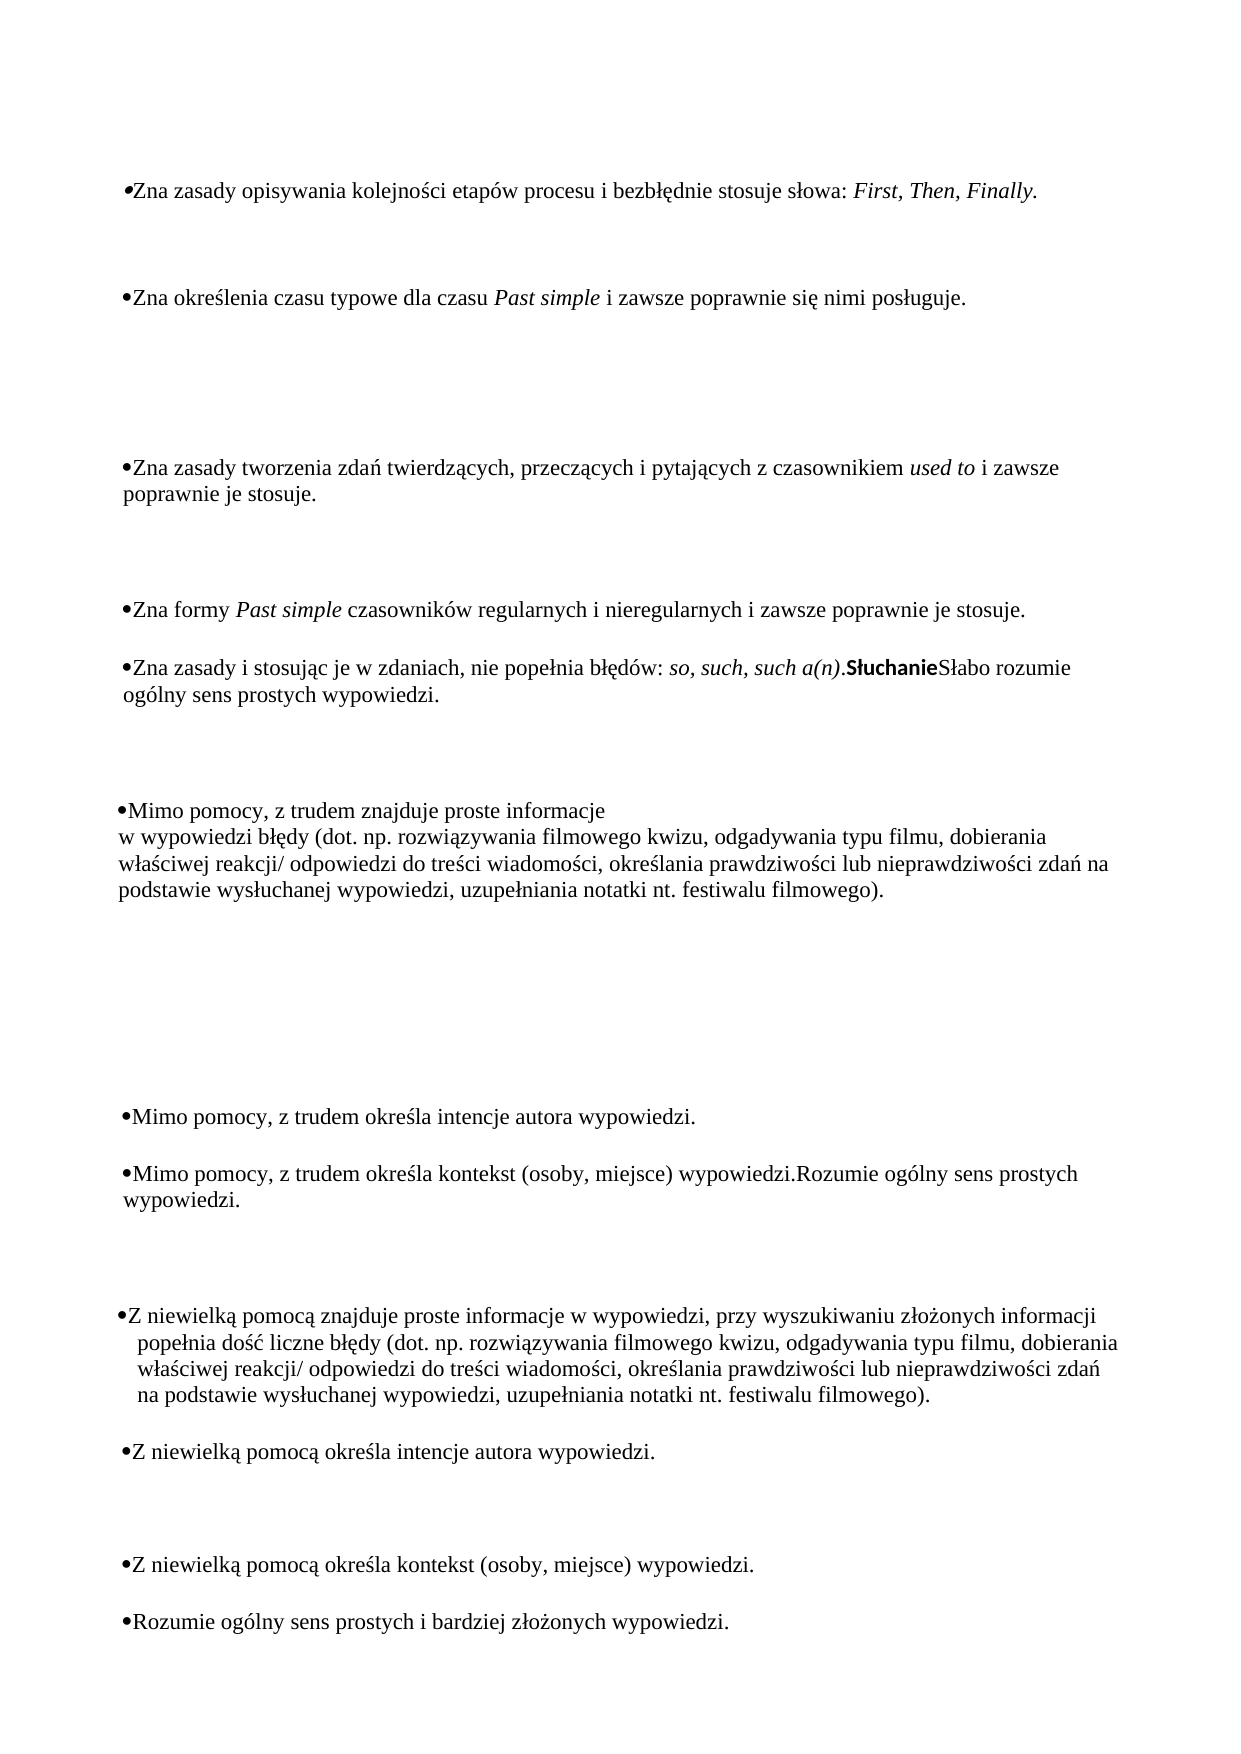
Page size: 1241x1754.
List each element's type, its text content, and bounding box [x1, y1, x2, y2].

list Rozumie ogólny sens prostych i bardziej złożonych wypowiedzi. [123, 1608, 1122, 1635]
list Mimo pomocy, z trudem znajduje proste informacje w wypowiedzi błędy (dot. np. rozwiązywania filmowego kwizu, odgadywania typu filmu, dobierania właściwej reakcji/ odpowiedzi do treści wiadomości, określania prawdziwości lub nieprawdziwości zdań na podstawie wysłuchanej wypowiedzi, uzupełniania notatki nt. festiwalu filmowego). [118, 797, 1122, 902]
list Z niewielką pomocą znajduje proste informacje w wypowiedzi, przy wyszukiwaniu złożonych informacji popełnia dość liczne błędy (dot. np. rozwiązywania filmowego kwizu, odgadywania typu filmu, dobierania właściwej reakcji/ odpowiedzi do treści wiadomości, określania prawdziwości lub nieprawdziwości zdań na podstawie wysłuchanej wypowiedzi, uzupełniania notatki nt. festiwalu filmowego). [118, 1302, 1122, 1408]
list Z niewielką pomocą określa kontekst (osoby, miejsce) wypowiedzi. [122, 1552, 1122, 1578]
list Z niewielką pomocą określa intencje autora wypowiedzi. [122, 1438, 1122, 1464]
list Mimo pomocy, z trudem określa intencje autora wypowiedzi. [122, 1103, 1122, 1129]
list Zna określenia czasu typowe dla czasu Past simple i zawsze poprawnie się nimi posługuje. [123, 284, 1122, 310]
list Zna zasady i stosując je w zdaniach, nie popełnia błędów: so, such, such a(n).SłuchanieSłabo rozumie ogólny sens prostych wypowiedzi. [123, 653, 1122, 707]
list Zna zasady tworzenia zdań twierdzących, przeczących i pytających z czasownikiem used to i zawsze poprawnie je stosuje. [123, 454, 1122, 507]
list Zna formy Past simple czasowników regularnych i nieregularnych i zawsze poprawnie je stosuje. [123, 596, 1122, 623]
list Mimo pomocy, z trudem określa kontekst (osoby, miejsce) wypowiedzi.Rozumie ogólny sens prostych wypowiedzi. [123, 1160, 1122, 1213]
list Zna zasady opisywania kolejności etapów procesu i bezbłędnie stosuje słowa: First, Then, Finally. [123, 177, 1122, 204]
